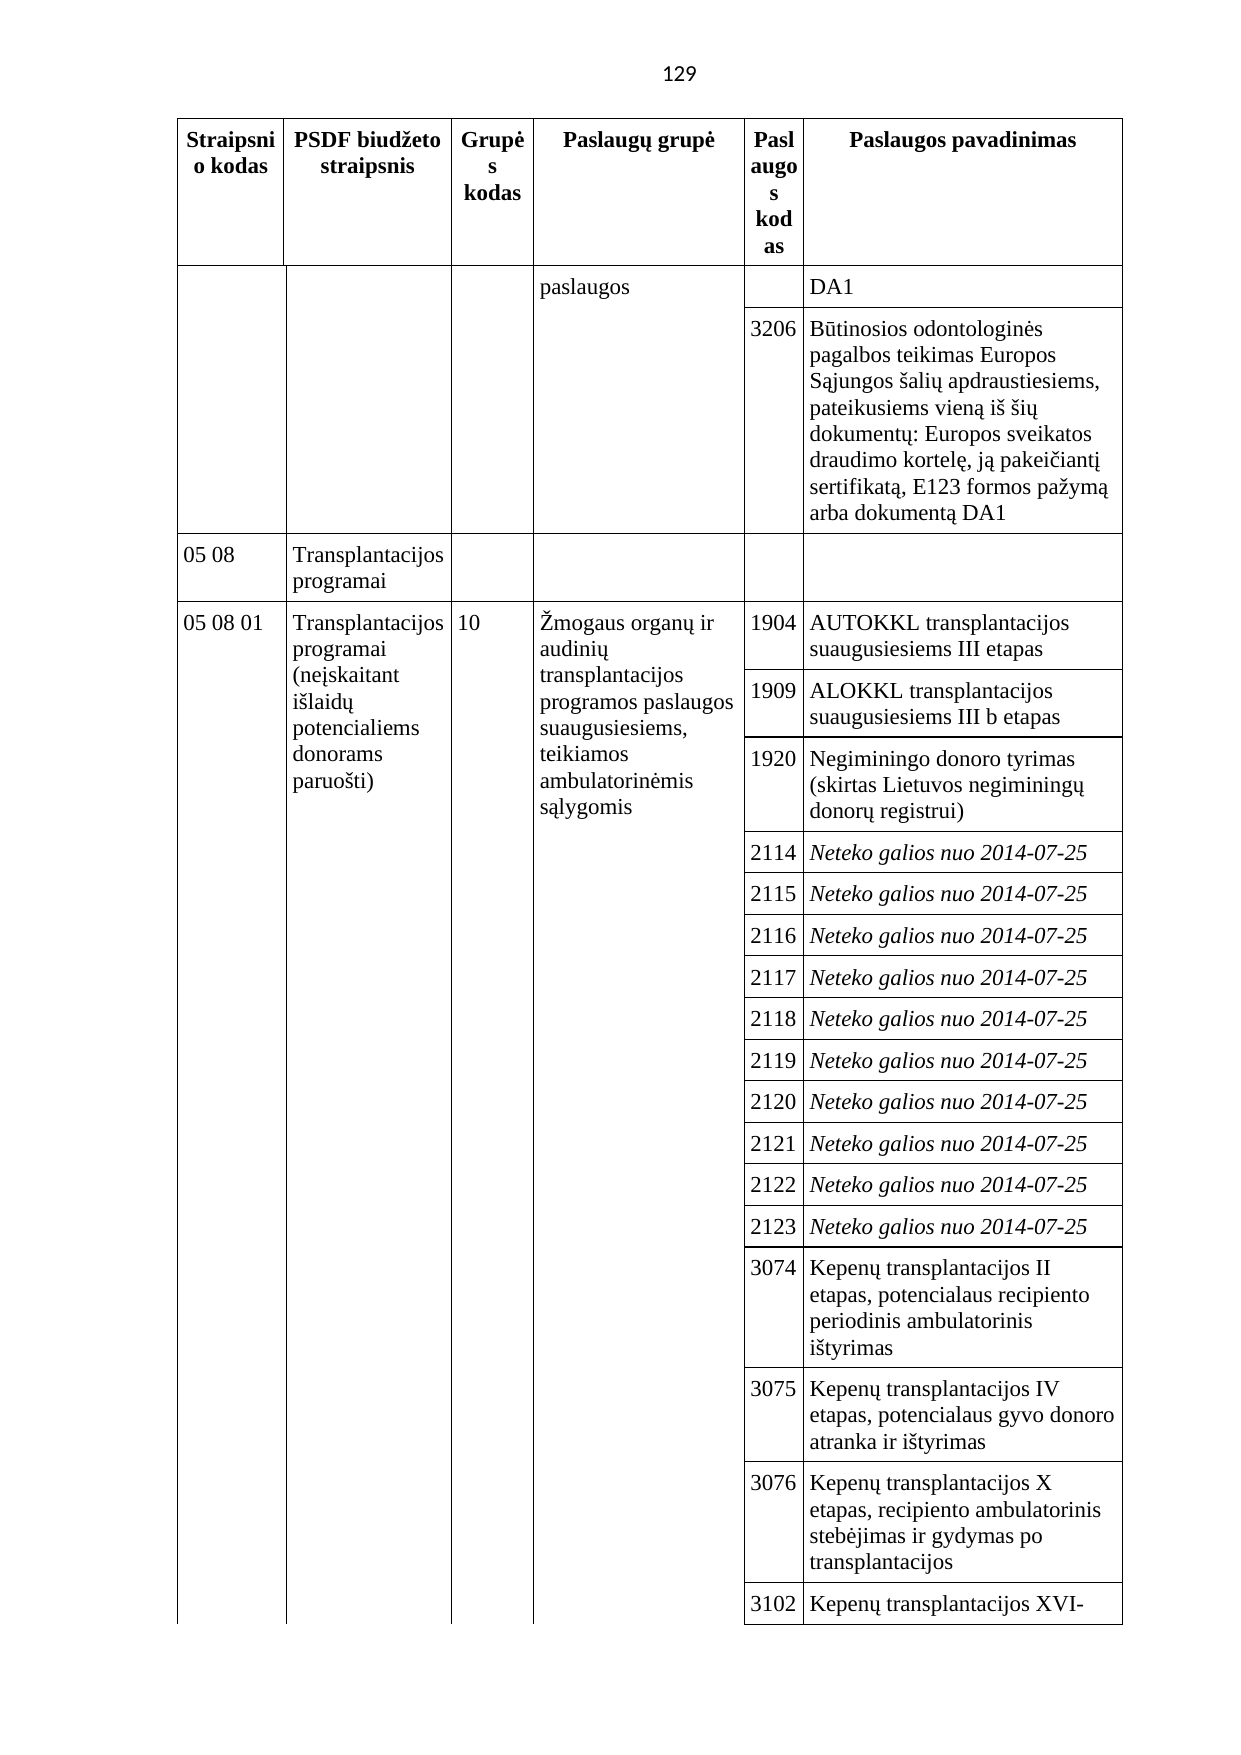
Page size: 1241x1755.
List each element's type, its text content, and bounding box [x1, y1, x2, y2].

table_cell Būtinosios odontologinės pagalbos teikimas Europos Sąjungos šalių apdraustiesiems, pateikusiems vieną iš šių dokumentų: Europos sveikatos draudimo kortelę, ją pakeičiantį sertifikatą, E123 formos pažymą arba dokumentą DA1 [804, 308, 1122, 533]
table_cell Transplantacijos programai [287, 534, 451, 601]
table_cell [534, 1122, 744, 1163]
table_cell [452, 1080, 533, 1122]
table_cell [534, 1205, 744, 1246]
table_cell 3206 [745, 308, 803, 533]
table_cell [534, 997, 744, 1038]
table_cell Neteko galios nuo 2014-07-25 [804, 1123, 1122, 1163]
table_cell [534, 1039, 744, 1080]
table_cell Neteko galios nuo 2014-07-25 [804, 998, 1122, 1038]
table_cell [534, 955, 744, 997]
table_cell [452, 1163, 533, 1205]
table_cell [178, 1039, 286, 1080]
table_header Grupės kodas [452, 119, 533, 265]
table_cell AUTOKKL transplantacijos suaugusiesiems III etapas [804, 602, 1122, 668]
table_cell [287, 997, 451, 1038]
table_cell [534, 1080, 744, 1122]
table_cell [452, 955, 533, 997]
table_cell [287, 1367, 451, 1461]
table_cell [178, 872, 286, 914]
table_cell [534, 914, 744, 955]
table_cell Žmogaus organų ir audinių transplantacijos programos paslaugos suaugusiesiems, teikiamos ambulatorinėmis sąlygomis [534, 602, 744, 872]
table_cell [287, 1039, 451, 1080]
table_cell [178, 1461, 286, 1582]
table_cell Kepenų transplantacijos IV etapas, potencialaus gyvo donoro atranka ir ištyrimas [804, 1368, 1122, 1461]
table_cell [534, 1461, 744, 1582]
table_cell [178, 669, 286, 736]
table_cell 3074 [745, 1248, 803, 1367]
table_cell 10 [452, 602, 533, 668]
table_cell Neteko galios nuo 2014-07-25 [804, 1081, 1122, 1122]
table_cell [178, 266, 286, 533]
table_cell [287, 1080, 451, 1122]
table_cell [452, 266, 533, 533]
table_cell [178, 736, 286, 831]
table_cell DA1 [804, 266, 1122, 307]
table_header Paslaugos pavadinimas [804, 119, 1122, 265]
table_cell [178, 955, 286, 997]
table_cell 1904 [745, 602, 803, 668]
table_cell Neteko galios nuo 2014-07-25 [804, 915, 1122, 955]
table_cell Neteko galios nuo 2014-07-25 [804, 1206, 1122, 1246]
table_cell 05 08 [178, 534, 286, 601]
table_cell 2114 [745, 832, 803, 872]
table_cell [287, 266, 451, 533]
table_cell [452, 872, 533, 914]
table_cell [452, 1367, 533, 1461]
table_cell [178, 914, 286, 955]
table_cell [287, 1122, 451, 1163]
table_cell Negiminingo donoro tyrimas (skirtas Lietuvos negiminingų donorų registrui) [804, 738, 1122, 831]
table_header PSDF biudžeto straipsnis [284, 119, 451, 265]
table_cell [534, 1367, 744, 1461]
table_cell [452, 669, 533, 736]
table_cell 1909 [745, 670, 803, 736]
table_cell [287, 872, 451, 914]
table_header Paslaugos kodas [745, 119, 803, 265]
table_cell [287, 1461, 451, 1582]
table_cell [287, 1582, 451, 1623]
table_cell [178, 1080, 286, 1122]
table_cell 1920 [745, 738, 803, 831]
table_cell [452, 831, 533, 872]
table_cell [452, 736, 533, 831]
table_cell Kepenų transplantacijos X etapas, recipiento ambulatorinis stebėjimas ir gydymas po transplantacijos [804, 1462, 1122, 1582]
table_cell [452, 534, 533, 601]
table_cell [178, 997, 286, 1038]
table_cell [178, 1122, 286, 1163]
table_cell [745, 266, 803, 307]
table_cell [804, 534, 1122, 601]
table_header Paslaugų grupė [534, 119, 744, 265]
table_cell [534, 1246, 744, 1367]
table_cell 2115 [745, 873, 803, 914]
table_cell [534, 534, 744, 601]
table_cell [178, 1367, 286, 1461]
table_cell 2117 [745, 956, 803, 997]
table_cell 3075 [745, 1368, 803, 1461]
table_cell 3102 [745, 1583, 803, 1623]
table_cell [452, 914, 533, 955]
table_cell ALOKKL transplantacijos suaugusiesiems III b etapas [804, 670, 1122, 736]
table_cell [287, 914, 451, 955]
table_cell 3076 [745, 1462, 803, 1582]
table_cell [178, 1246, 286, 1367]
table_cell 2122 [745, 1164, 803, 1205]
table_cell [178, 1205, 286, 1246]
table_cell 2118 [745, 998, 803, 1038]
table_header Straipsnio kodas [178, 119, 283, 265]
table_cell [534, 1582, 744, 1623]
table_cell [287, 1246, 451, 1367]
table_cell paslaugos [534, 266, 744, 533]
table_cell [452, 1205, 533, 1246]
table_cell 2116 [745, 915, 803, 955]
table_cell [287, 1163, 451, 1205]
table_cell 05 08 01 [178, 602, 286, 668]
table_cell Neteko galios nuo 2014-07-25 [804, 1164, 1122, 1205]
table_cell [452, 1246, 533, 1367]
table_cell [745, 534, 803, 601]
table_cell [534, 872, 744, 914]
table_cell 2123 [745, 1206, 803, 1246]
table_cell 2119 [745, 1040, 803, 1080]
table_cell [178, 1582, 286, 1623]
table_cell [287, 955, 451, 997]
table_cell Neteko galios nuo 2014-07-25 [804, 832, 1122, 872]
table_cell Neteko galios nuo 2014-07-25 [804, 956, 1122, 997]
table_cell [287, 1205, 451, 1246]
table_cell Kepenų transplantacijos XVI- [804, 1583, 1122, 1623]
table_cell [178, 831, 286, 872]
table_cell 2120 [745, 1081, 803, 1122]
table_cell Neteko galios nuo 2014-07-25 [804, 1040, 1122, 1080]
table_cell [452, 997, 533, 1038]
table_cell [452, 1582, 533, 1623]
table_cell Neteko galios nuo 2014-07-25 [804, 873, 1122, 914]
table_cell Transplantacijos programai (neįskaitant išlaidų potencialiems donorams paruošti) [287, 602, 451, 872]
table_cell [452, 1122, 533, 1163]
table_cell [452, 1461, 533, 1582]
table_cell [452, 1039, 533, 1080]
table_cell 2121 [745, 1123, 803, 1163]
table_cell Kepenų transplantacijos II etapas, potencialaus recipiento periodinis ambulatorinis ištyrimas [804, 1248, 1122, 1367]
table_cell [178, 1163, 286, 1205]
table_cell [534, 1163, 744, 1205]
